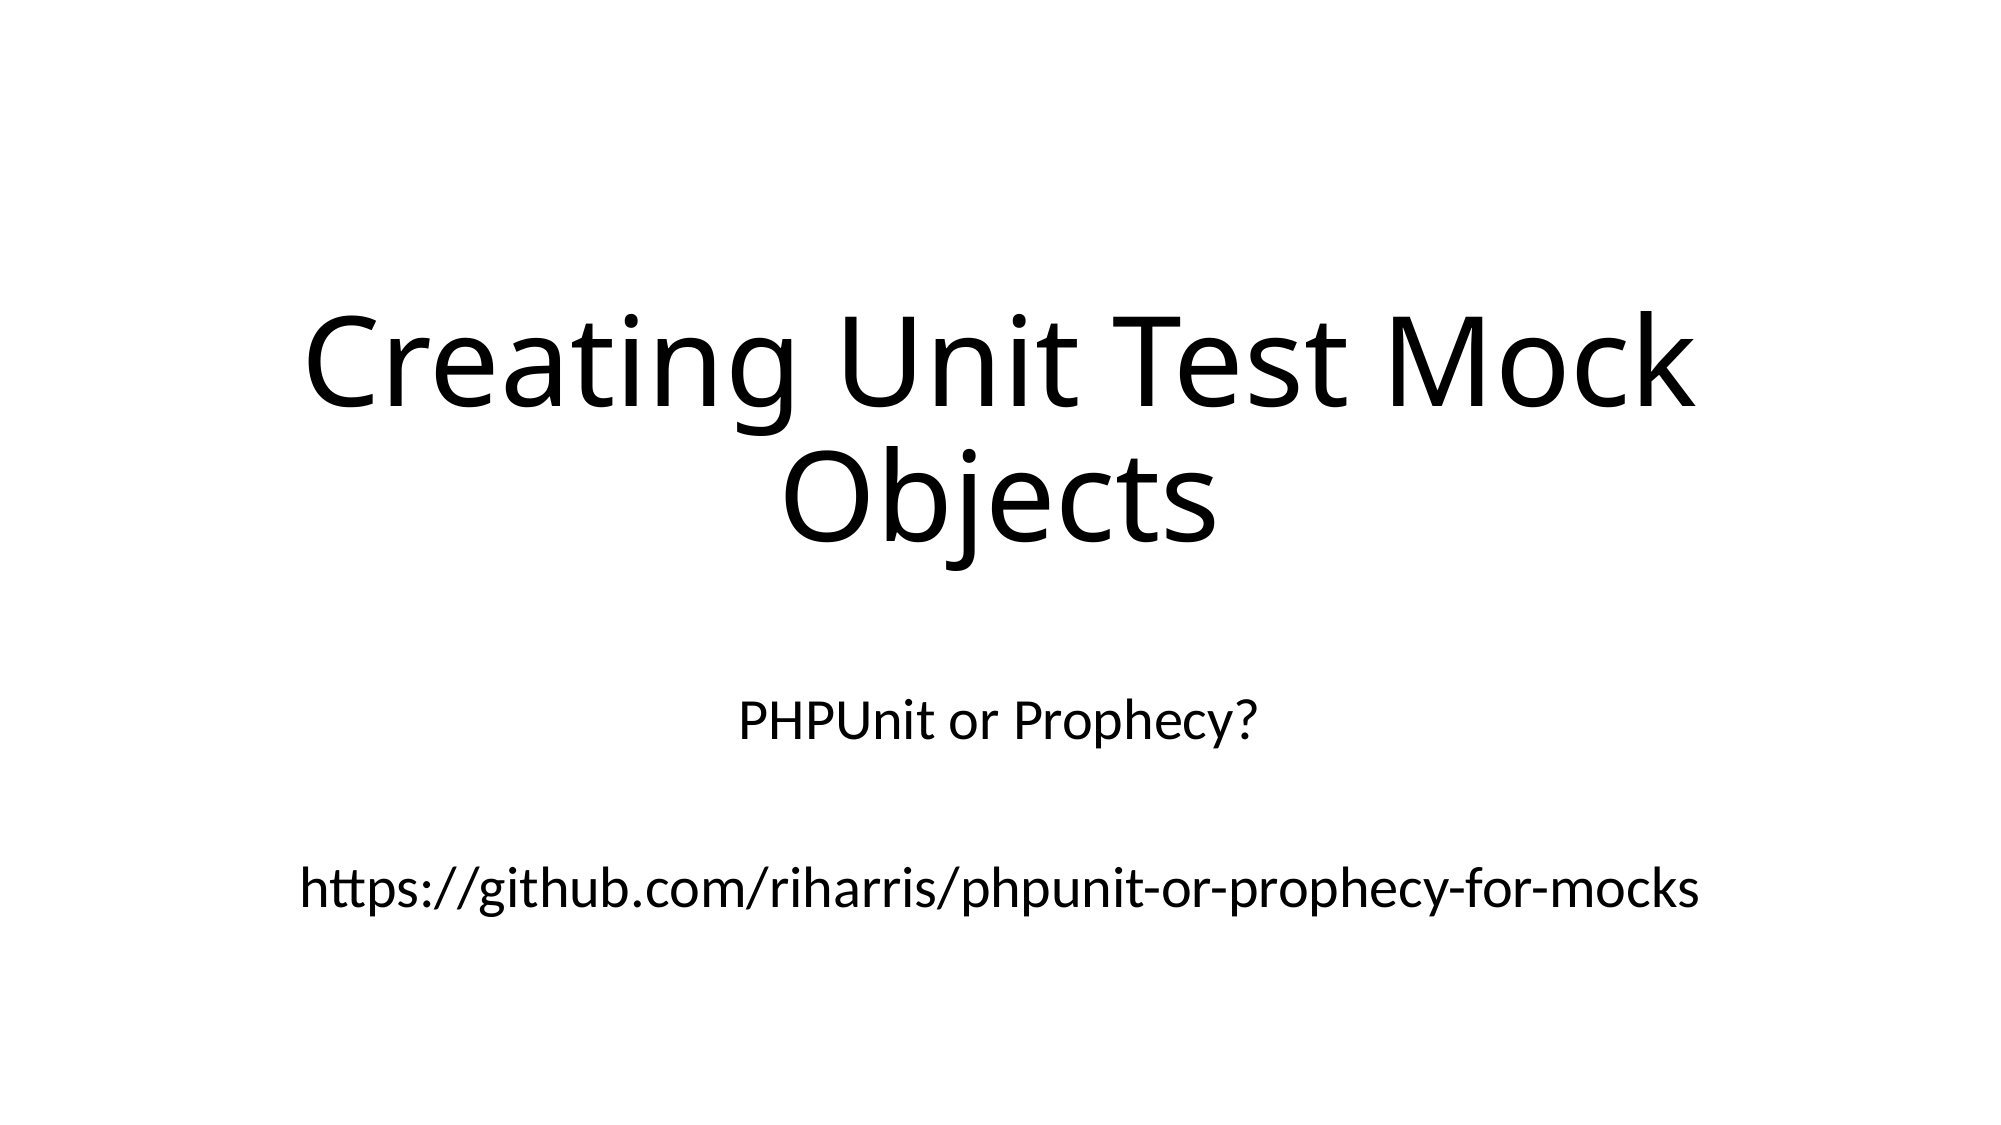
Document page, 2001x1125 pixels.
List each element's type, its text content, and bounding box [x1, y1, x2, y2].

title Creating Unit Test Mock Objects [249, 184, 1750, 576]
subtitle PHPUnit or Prophecy? https://github.com/riharris/phpunit-or-prophecy-for-mocks [249, 590, 1750, 863]
